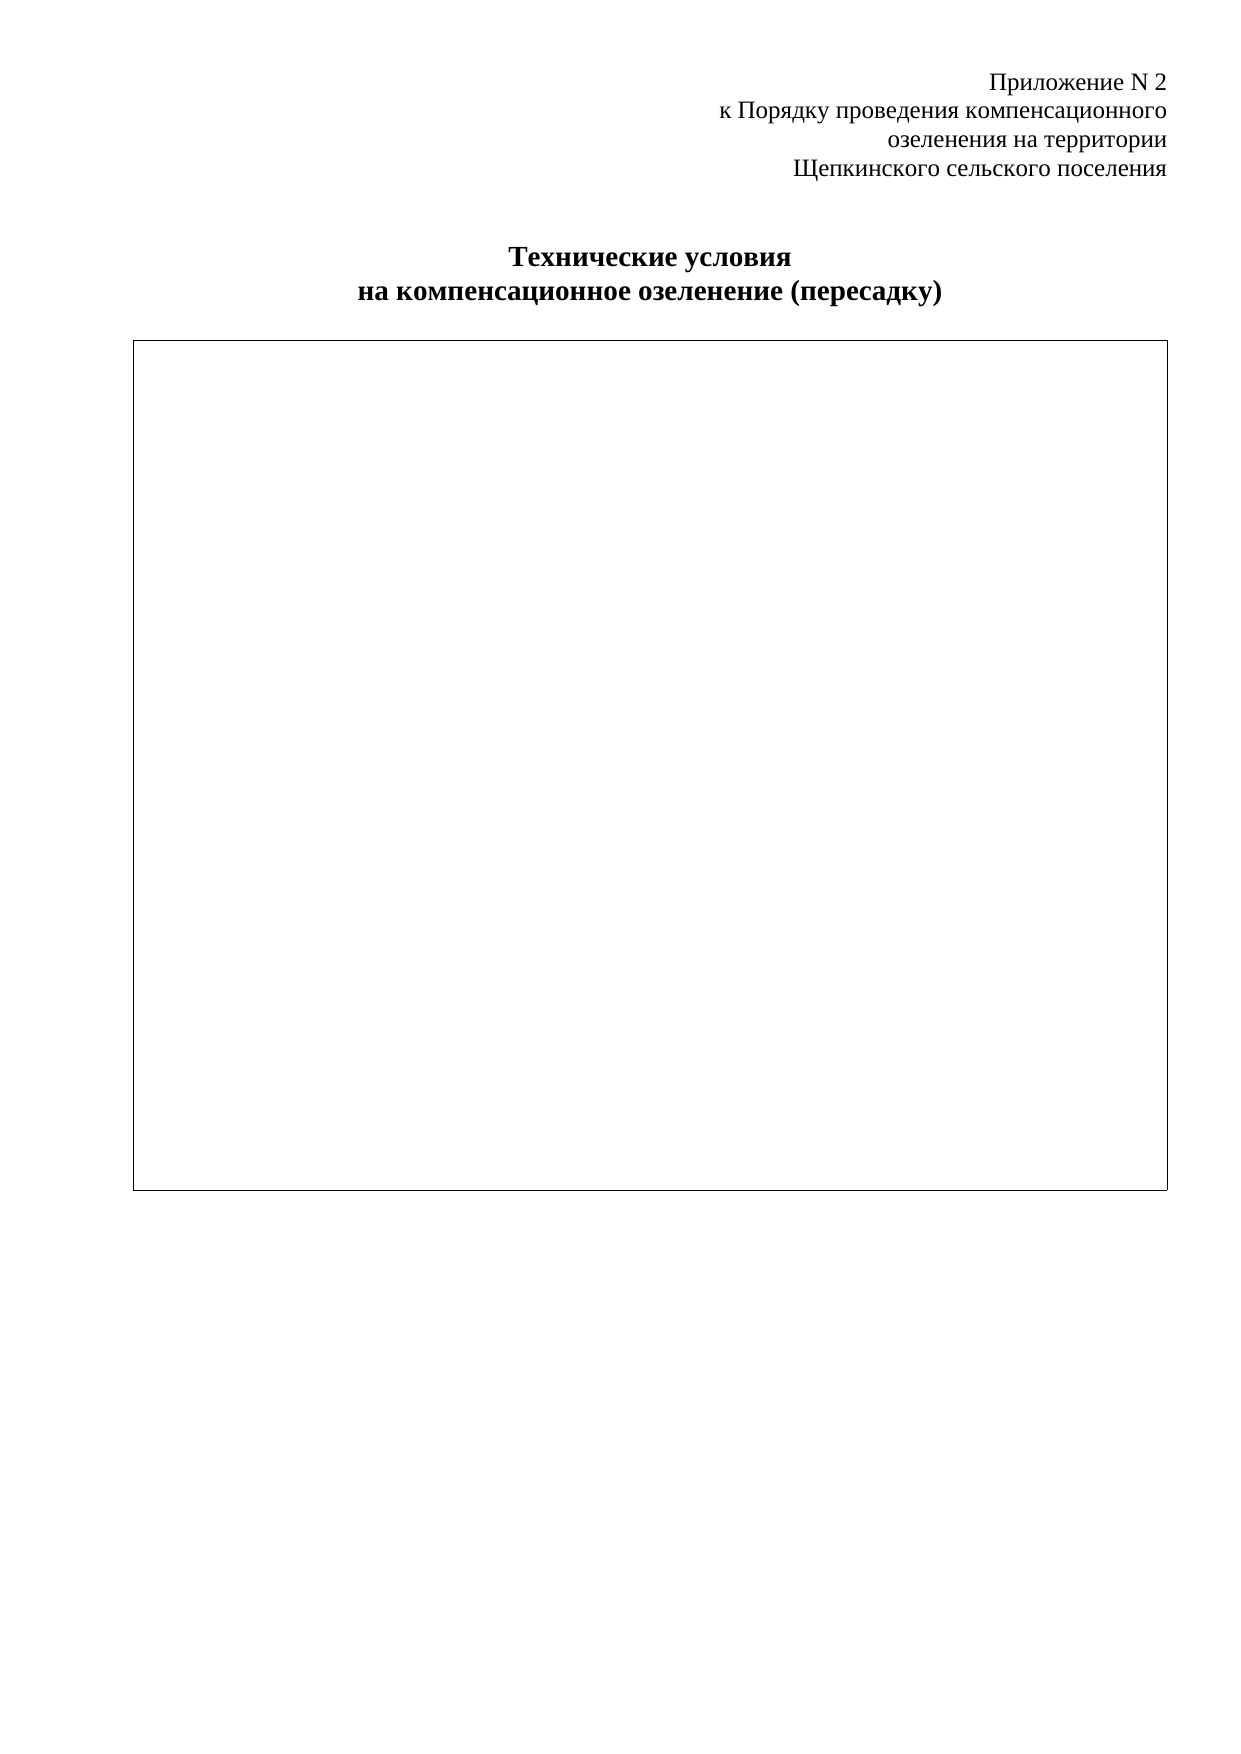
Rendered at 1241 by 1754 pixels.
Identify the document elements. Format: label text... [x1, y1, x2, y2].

text озеленения на территории [133, 124, 1167, 153]
text Технические условия [133, 239, 1167, 273]
text к Порядку проведения компенсационного [133, 96, 1167, 124]
table_header [134, 341, 1167, 1190]
text на компенсационное озеленение (пересадку) [133, 273, 1167, 306]
text Приложение N 2 [133, 67, 1167, 96]
text Щепкинского сельского поселения [133, 153, 1167, 182]
